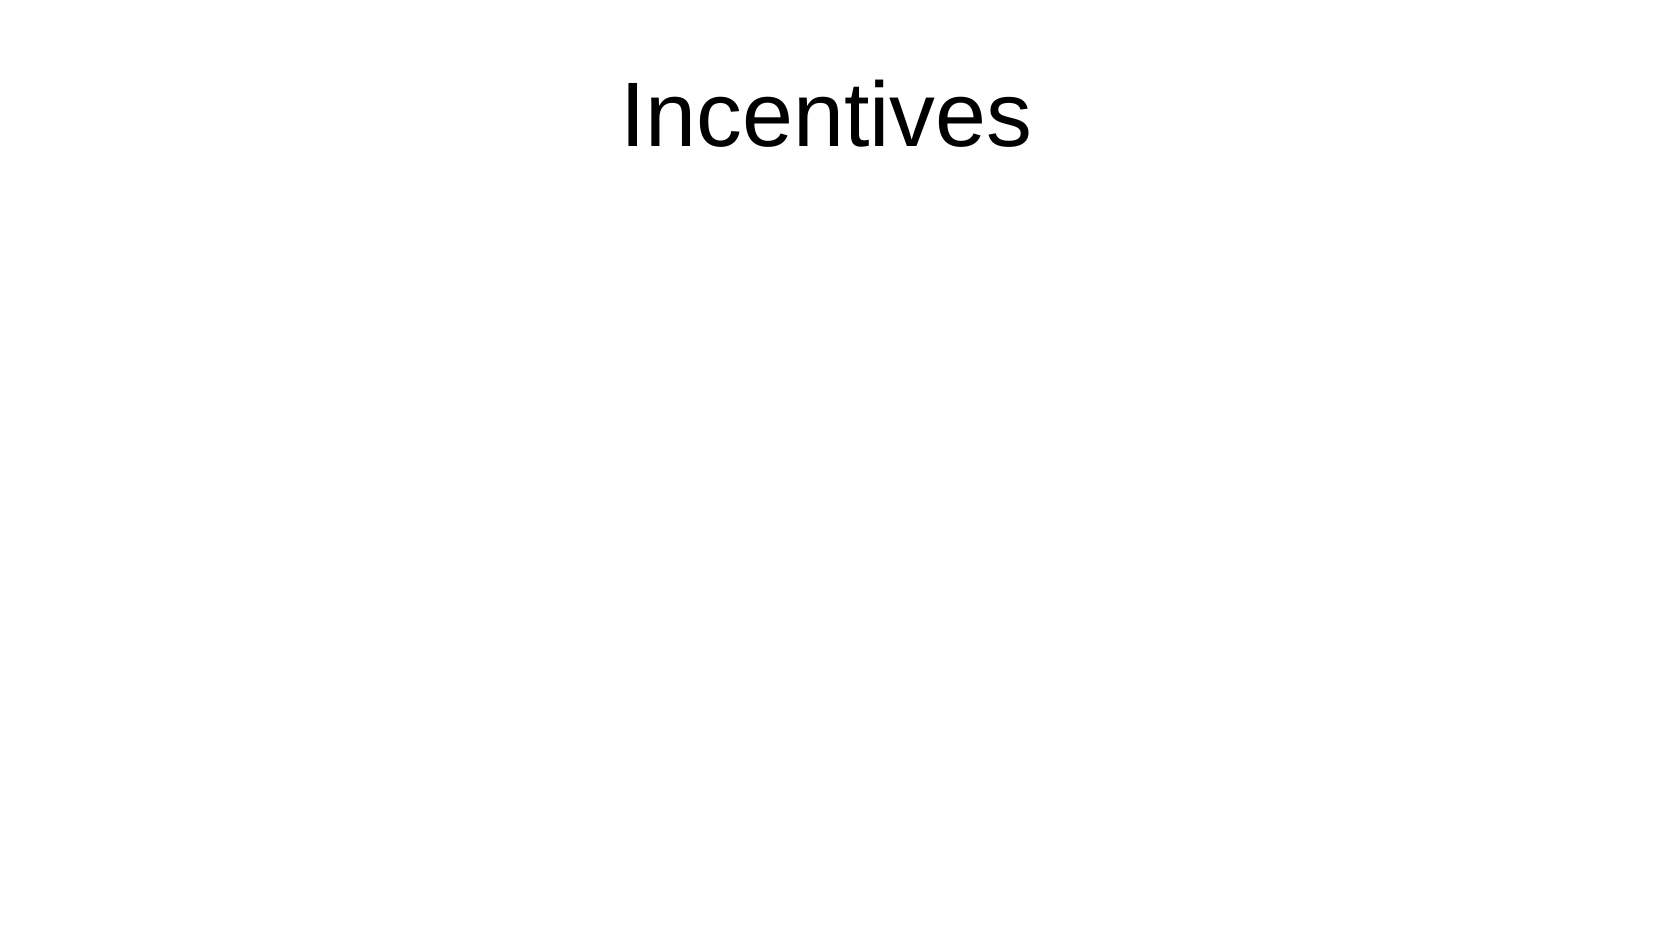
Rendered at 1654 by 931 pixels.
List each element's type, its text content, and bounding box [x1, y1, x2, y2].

title Incentives [82, 37, 1571, 193]
